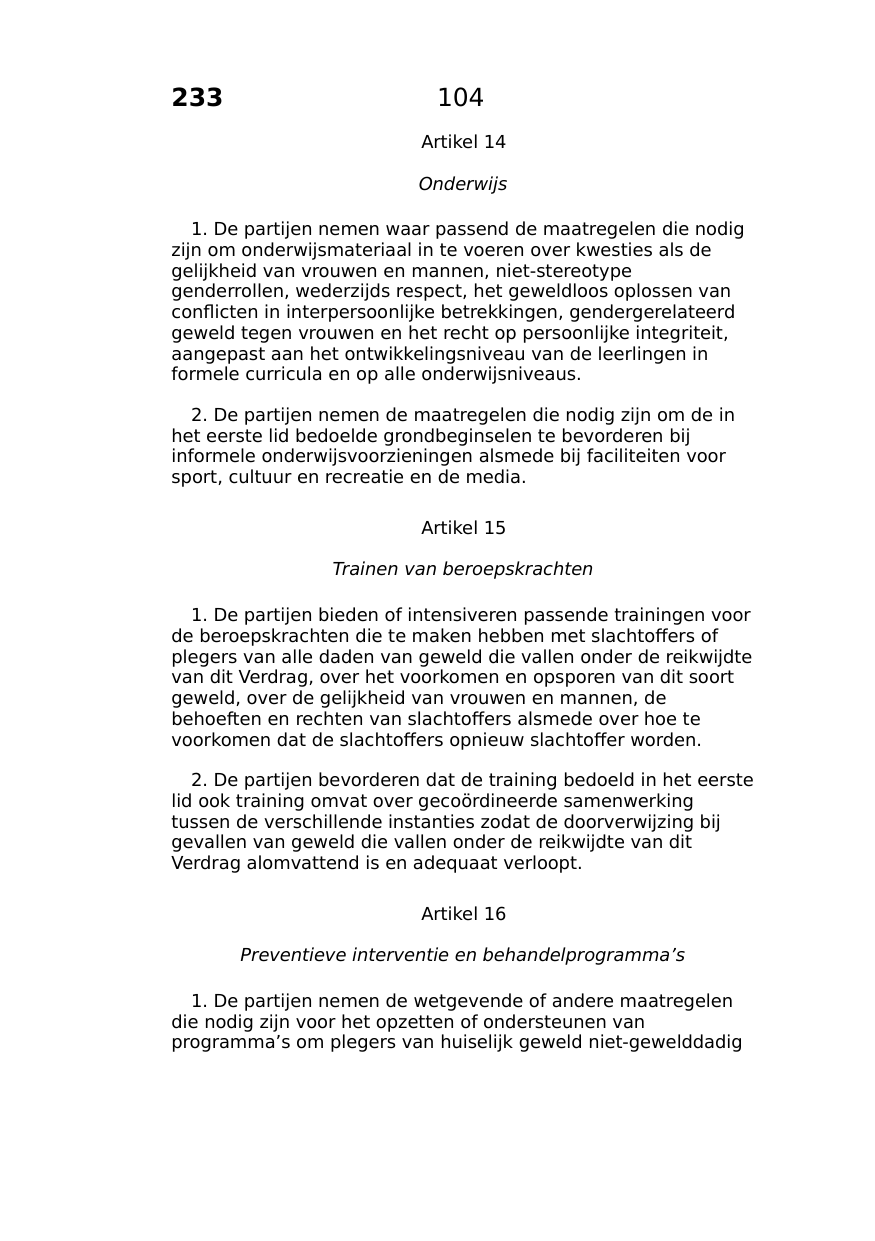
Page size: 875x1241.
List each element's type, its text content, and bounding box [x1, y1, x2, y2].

text 1. De partijen nemen de wetgevende of andere maatregelen die nodig zijn voor het opzetten of ondersteunen van programma’s om plegers van huiselijk geweld niet-gewelddadig [171, 991, 756, 1053]
subtitle Artikel 15 Trainen van beroepskrachten [171, 518, 756, 580]
text 2. De partijen nemen de maatregelen die nodig zijn om de in het eerste lid bedoelde grondbeginselen te bevorderen bij informele onderwijsvoorzieningen alsmede bij faciliteiten voor sport, cultuur en recreatie en de media. [171, 405, 756, 488]
subtitle Artikel 14 Onderwijs [171, 132, 756, 194]
text 1. De partijen nemen waar passend de maatregelen die nodig zijn om onderwijsmateriaal in te voeren over kwesties als de gelijkheid van vrouwen en mannen, niet-stereotype genderrollen, wederzijds respect, het geweldloos oplossen van conflicten in interpersoonlijke betrekkingen, gendergerelateerd geweld tegen vrouwen en het recht op persoonlijke integriteit, aangepast aan het ontwikkelingsniveau van de leerlingen in formele curricula en op alle onderwijsniveaus. [171, 219, 756, 385]
text 2. De partijen bevorderen dat de training bedoeld in het eerste lid ook training omvat over gecoördineerde samenwerking tussen de verschillende instanties zodat de doorverwijzing bij gevallen van geweld die vallen onder de reikwijdte van dit Verdrag alomvattend is en adequaat verloopt. [171, 770, 756, 874]
text 1. De partijen bieden of intensiveren passende trainingen voor de beroepskrachten die te maken hebben met slachtoffers of plegers van alle daden van geweld die vallen onder de reikwijdte van dit Verdrag, over het voorkomen en opsporen van dit soort geweld, over de gelijkheid van vrouwen en mannen, de behoeften en rechten van slachtoffers alsmede over hoe te voorkomen dat de slachtoffers opnieuw slachtoffer worden. [171, 605, 756, 750]
subtitle Artikel 16 Preventieve interventie en behandelprogramma’s [171, 904, 756, 966]
